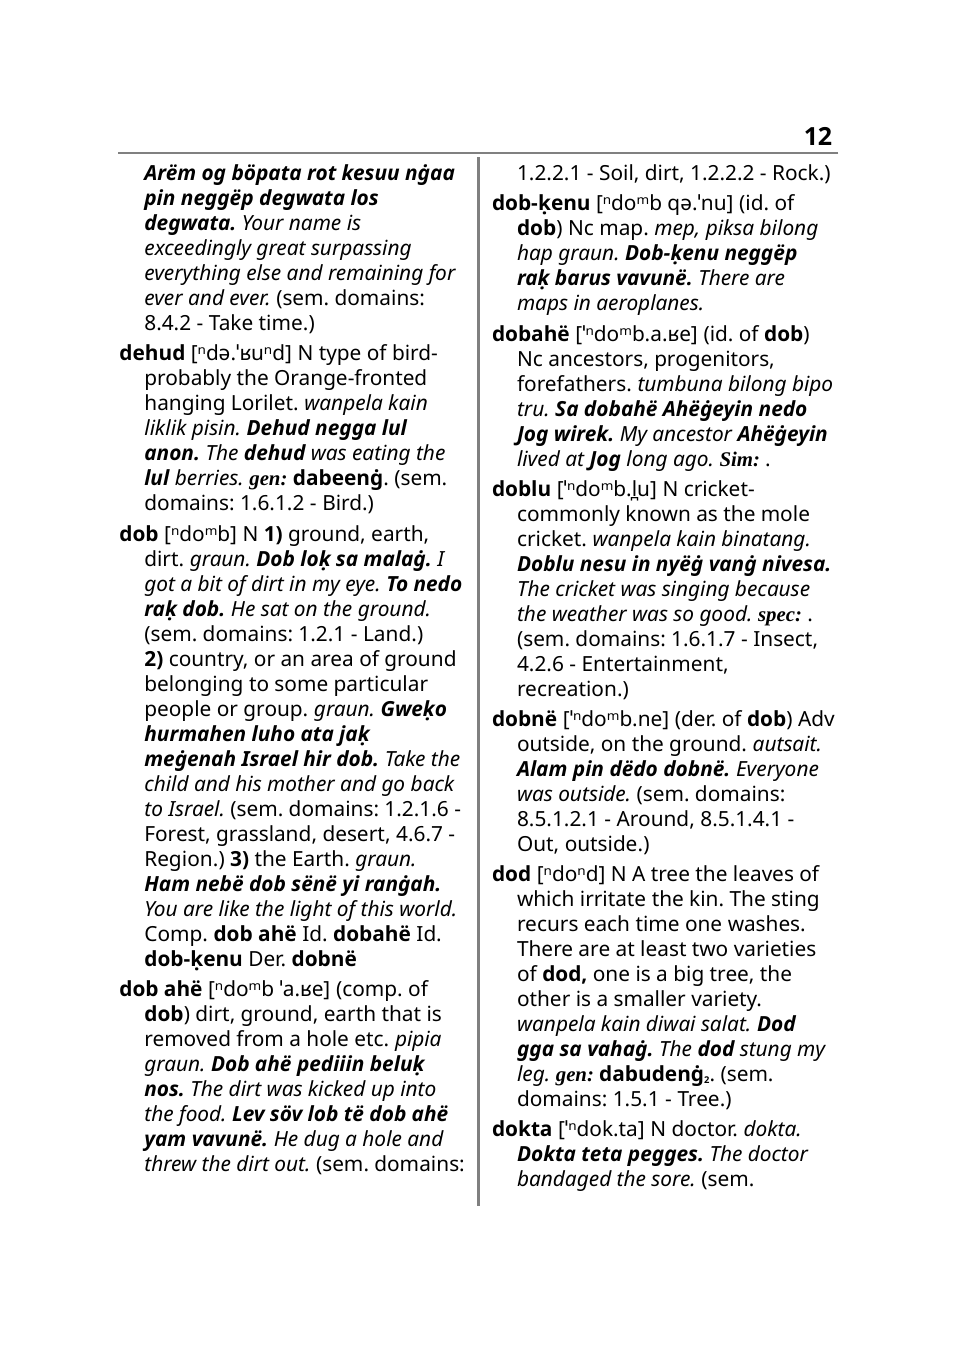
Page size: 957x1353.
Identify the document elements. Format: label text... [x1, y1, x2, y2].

text dob [ⁿdoᵐb] N 1) ground, earth, dirt. graun. Dob loḳ sa malaġ. I got a bit of dirt in my eye. To nedo raḳ dob. He sat on the ground. (sem. domains: 1.2.1 - Land.) 2) country, or an area of ground belonging to some particular people or group. graun. Gweḳo hurmahen luho ata jaḳ meġenah Israel hir dob. Take the child and his mother and go back to Israel. (sem. domains: 1.2.1.6 - Forest, grassland, desert, 4.6.7 - Region.) 3) the Earth. graun. Ham nebë dob sënë yi ranġah. You are like the light of this world. Comp. dob ahë Id. dobahë Id. dob-ḳenu Der. dobnë [119, 518, 465, 973]
text Arëm og böpata rot kesuu nġaa pin neggëp degwata los degwata. Your name is exceedingly great surpassing everything else and remaining for ever and ever. (sem. domains: 8.4.2 - Take time.) [119, 159, 465, 338]
text doblu [ˈⁿdoᵐb.l̪u] N cricket-commonly known as the mole cricket. wanpela kain binatang. Doblu nesu in nyëġ vanġ nivesa. The cricket was singing because the weather was so good. spec: . (sem. domains: 1.6.1.7 - Insect, 4.2.6 - Entertainment, recreation.) [492, 473, 837, 703]
text dokta [ˈⁿdok.ta] N doctor. dokta. Dokta teta pegges. The doctor bandaged the sore. (sem. [492, 1114, 837, 1196]
text dehud [ⁿdə.ˈʁuⁿd] N type of bird-probably the Orange-fronted hanging Lorilet. wanpela kain liklik pisin. Dehud negga lul anon. The dehud was eating the lul berries. gen: dabeenġ. (sem. domains: 1.6.1.2 - Bird.) [119, 338, 465, 518]
text dob-ḳenu [ⁿdoᵐb qə.ˈnu] (id. of dob) Nc map. mep, piksa bilong hap graun. Dob-ḳenu neggëp raḳ barus vavunë. There are maps in aeroplanes. [492, 188, 837, 318]
text dobnë [ˈⁿdoᵐb.ne] (der. of dob) Adv outside, on the ground. autsait. Alam pin dëdo dobnë. Everyone was outside. (sem. domains: 8.5.1.2.1 - Around, 8.5.1.4.1 - Out, outside.) [492, 703, 837, 858]
text dod [ⁿdoⁿd] N A tree the leaves of which irritate the kin. The sting recurs each time one washes. There are at least two varieties of dod, one is a big tree, the other is a smaller variety. wanpela kain diwai salat. Dod gga sa vahaġ. The dod stung my leg. gen: dabudenġ2. (sem. domains: 1.5.1 - Tree.) [492, 858, 837, 1114]
text 1.2.2.1 - Soil, dirt, 1.2.2.2 - Rock.) [492, 159, 837, 188]
text dobahë [ˈⁿdoᵐb.a.ʁe] (id. of dob) Nc ancestors, progenitors, forefathers. tumbuna bilong bipo tru. Sa dobahë Ahëġeyin nedo Jog wirek. My ancestor Ahëġeyin lived at Jog long ago. Sim: . [492, 318, 837, 473]
text dob ahë [ⁿdoᵐb ˈa.ʁe] (comp. of dob) dirt, ground, earth that is removed from a hole etc. pipia graun. Dob ahë pediiin beluḳ nos. The dirt was kicked up into the food. Lev söv lob të dob ahë yam vavunë. He dug a hole and threw the dirt out. (sem. domains: [119, 973, 465, 1180]
